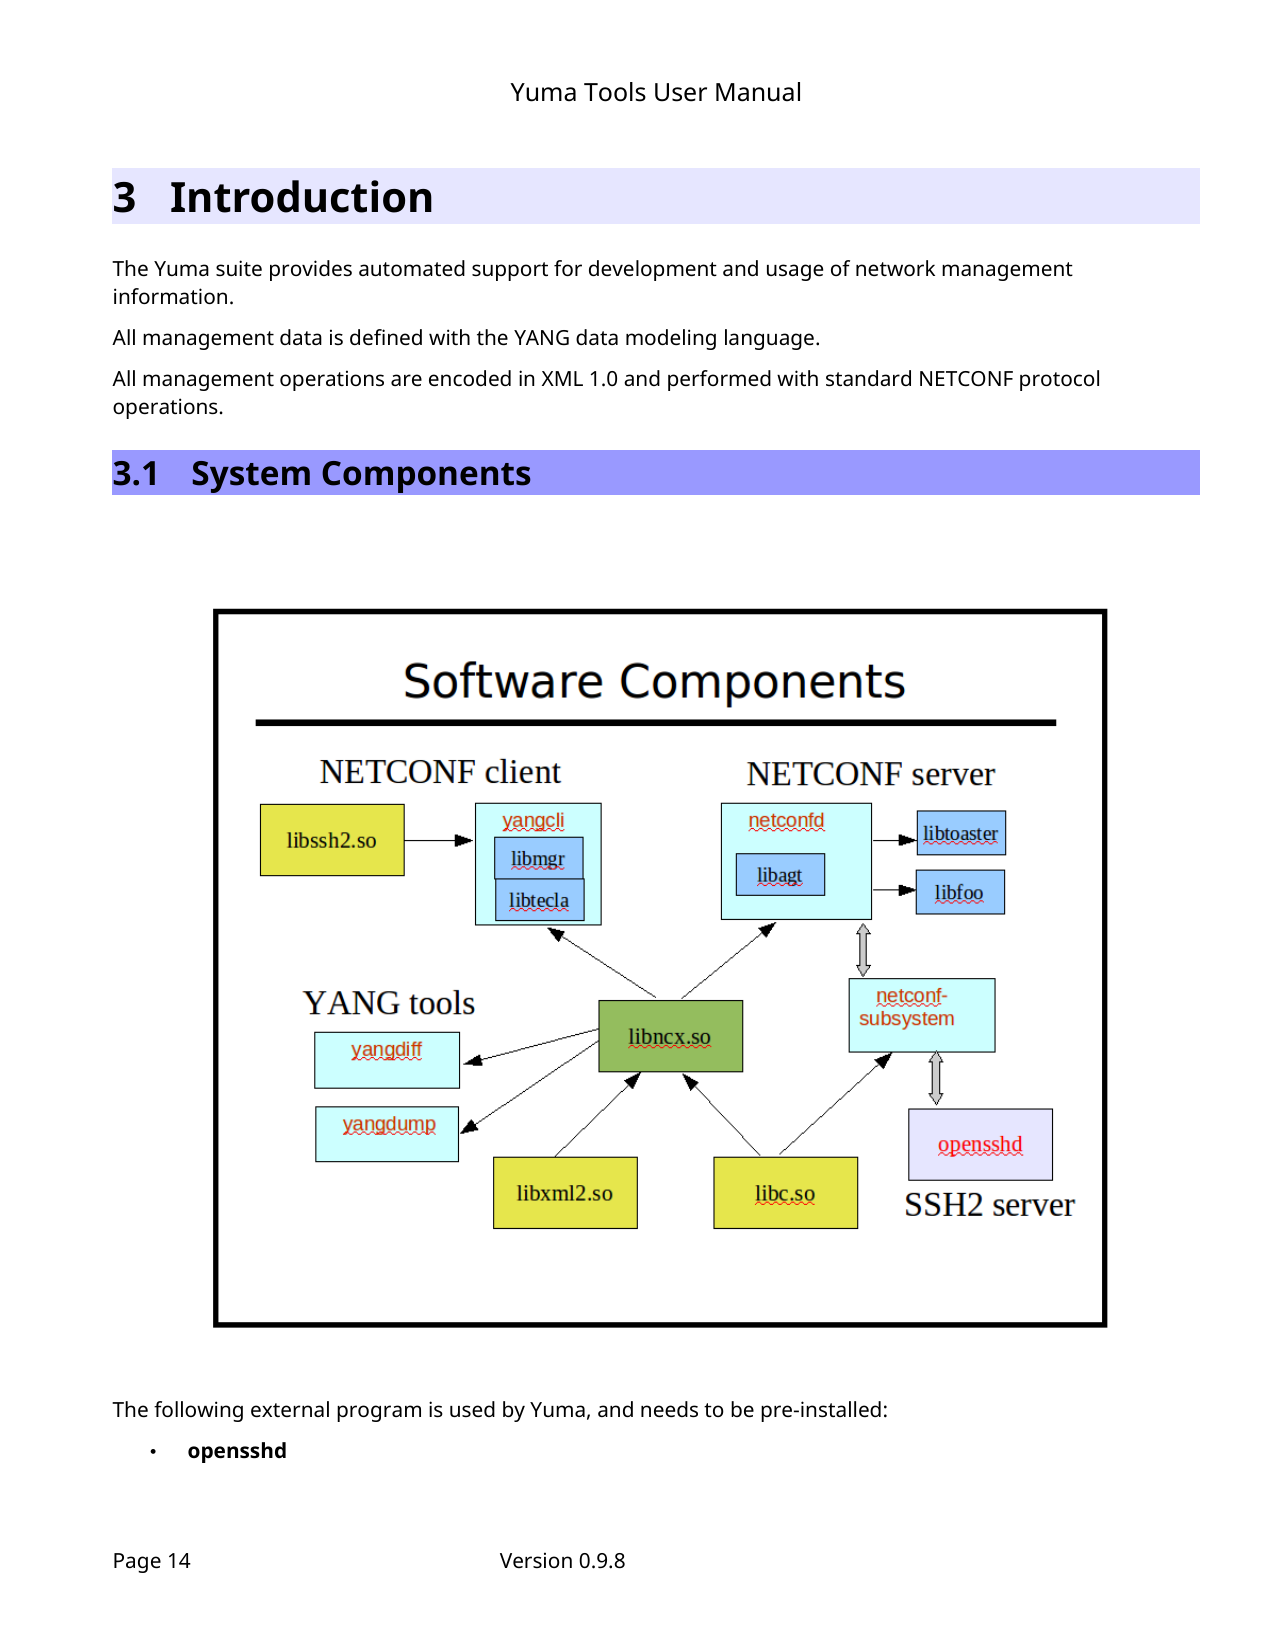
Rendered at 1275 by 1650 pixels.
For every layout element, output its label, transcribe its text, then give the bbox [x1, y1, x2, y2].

picture [145, 565, 1167, 1354]
subtitle System Components [112, 450, 1200, 495]
text The Yuma suite provides automated support for development and usage of network management information. [112, 254, 1200, 311]
text All management operations are encoded in XML 1.0 and performed with standard NETCONF protocol operations. [112, 364, 1200, 421]
subtitle Introduction [112, 168, 1200, 224]
text The following external program is used by Yuma, and needs to be pre-installed: [112, 1395, 1200, 1423]
list opensshd [150, 1436, 1200, 1464]
text All management data is defined with the YANG data modeling language. [112, 323, 1200, 351]
